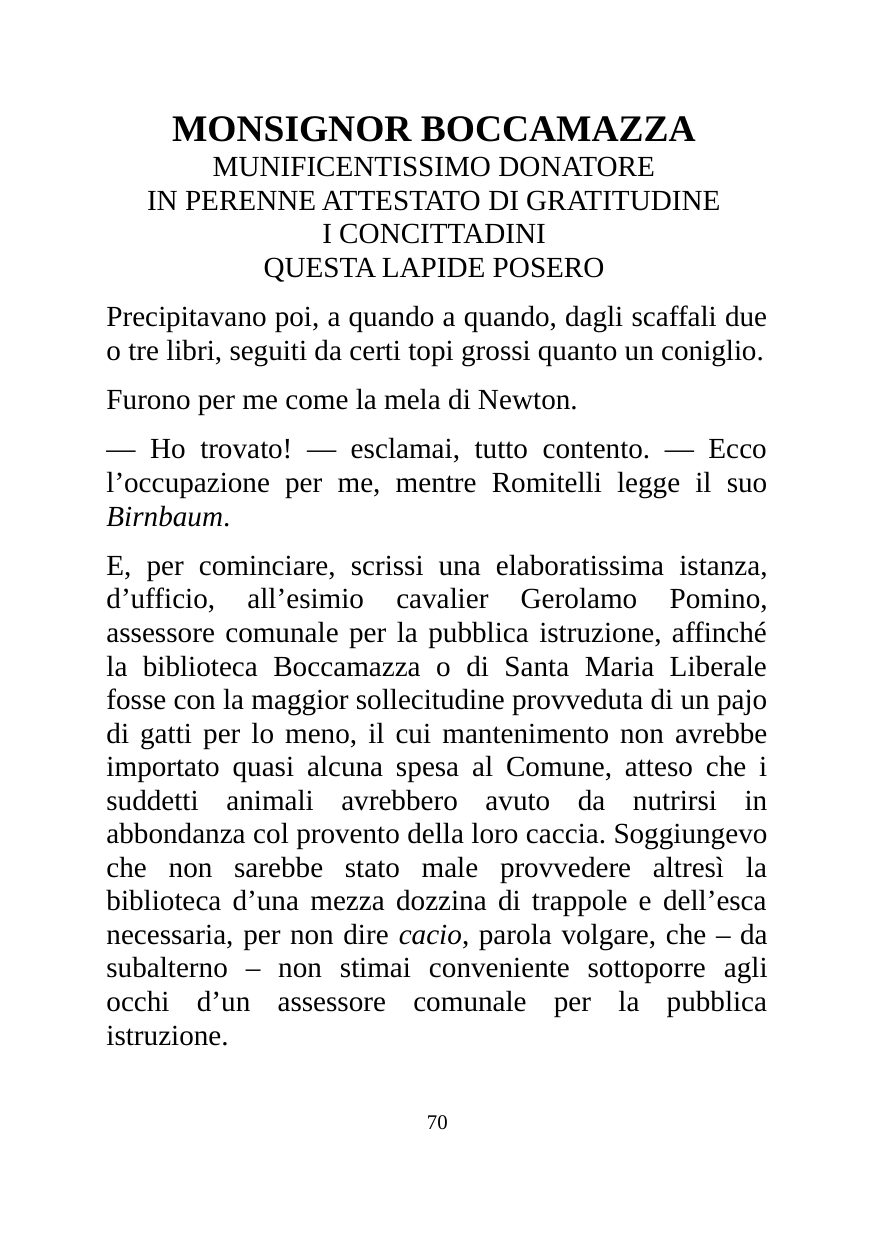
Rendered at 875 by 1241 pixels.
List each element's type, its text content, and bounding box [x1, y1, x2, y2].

text MONSIGNOR BOCCAMAZZA MUNIFICENTISSIMO DONATORE IN PERENNE ATTESTATO DI GRATITUDINE I CONCITTADINI QUESTA LAPIDE POSERO [101, 106, 766, 283]
text E, per cominciare, scrissi una elaboratissima istanza, d’ufficio, all’esimio cavalier Gerolamo Pomino, assessore comunale per la pubblica istruzione, affinché la biblioteca Boccamazza o di Santa Maria Liberale fosse con la maggior sollecitudine provveduta di un pajo di gatti per lo meno, il cui mantenimento non avrebbe importato quasi alcuna spesa al Comune, atteso che i suddetti animali avrebbero avuto da nutrirsi in abbondanza col provento della loro caccia. Soggiungevo che non sarebbe stato male provvedere altresì la biblioteca d’una mezza dozzina di trappole e dell’esca necessaria, per non dire cacio, parola volgare, che – da subalterno – non stimai conveniente sottoporre agli occhi d’un assessore comunale per la pubblica istruzione. [106, 548, 768, 1051]
text — Ho trovato! — esclamai, tutto contento. — Ecco l’occupazione per me, mentre Romitelli legge il suo Birnbaum. [106, 432, 768, 532]
text Furono per me come la mela di Newton. [106, 382, 768, 416]
text Precipitavano poi, a quando a quando, dagli scaffali due o tre libri, seguiti da certi topi grossi quanto un coniglio. [106, 299, 768, 366]
